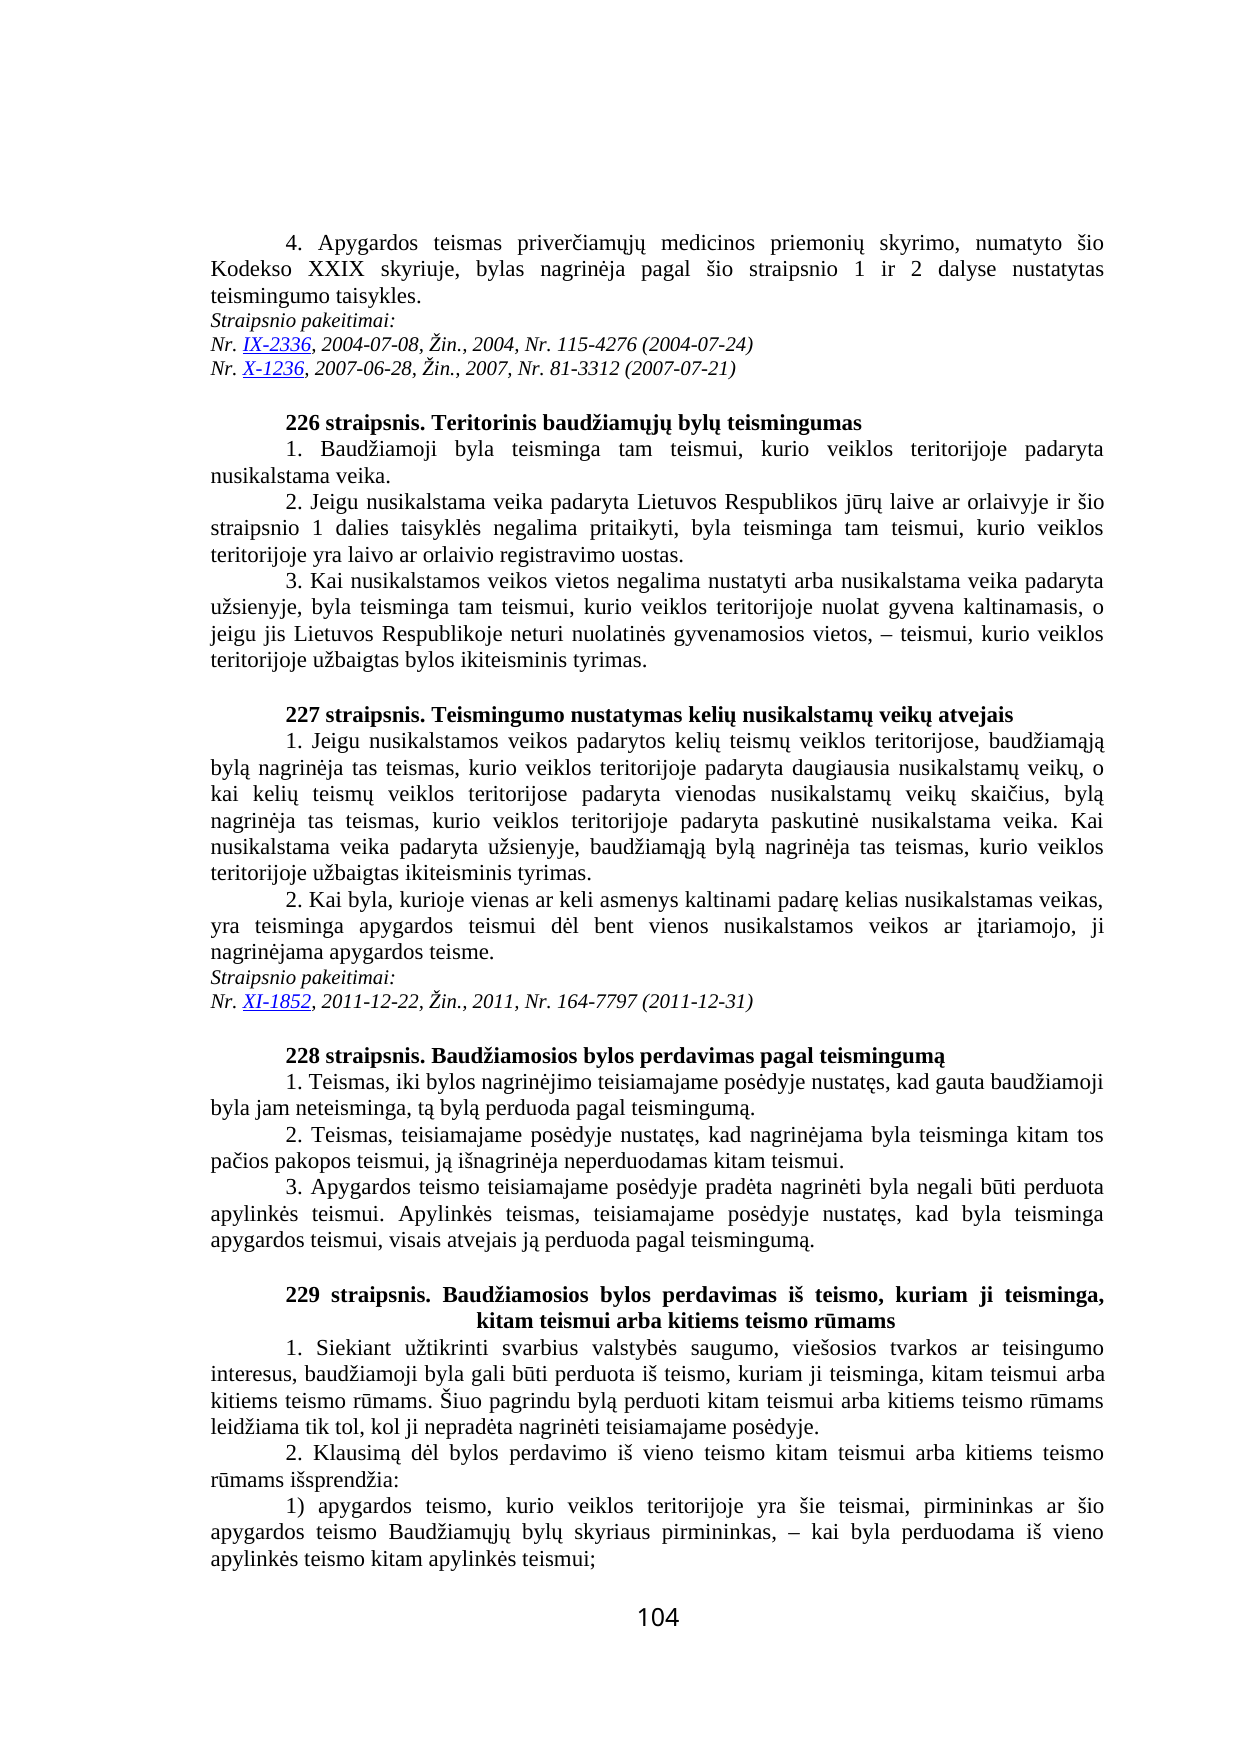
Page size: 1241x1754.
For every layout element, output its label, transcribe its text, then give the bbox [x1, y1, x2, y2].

text 3. Kai nusikalstamos veikos vietos negalima nustatyti arba nusikalstama veika padaryta užsienyje, byla teisminga tam teismui, kurio veiklos teritorijoje nuolat gyvena kaltinamasis, o jeigu jis Lietuvos Respublikoje neturi nuolatinės gyvenamosios vietos, – teismui, kurio veiklos teritorijoje užbaigtas bylos ikiteisminis tyrimas. [210, 567, 1105, 672]
text Nr. XI-1852, 2011-12-22, Žin., 2011, Nr. 164-7797 (2011-12-31) [210, 989, 1105, 1013]
text 4. Apygardos teismas priverčiamųjų medicinos priemonių skyrimo, numatyto šio Kodekso XXIX skyriuje, bylas nagrinėja pagal šio straipsnio 1 ir 2 dalyse nustatytas teismingumo taisykles. [210, 229, 1105, 308]
text 3. Apygardos teismo teisiamajame posėdyje pradėta nagrinėti byla negali būti perduota apylinkės teismui. Apylinkės teismas, teisiamajame posėdyje nustatęs, kad byla teisminga apygardos teismui, visais atvejais ją perduoda pagal teismingumą. [210, 1173, 1105, 1252]
text Nr. X-1236, 2007-06-28, Žin., 2007, Nr. 81-3312 (2007-07-21) [210, 356, 1105, 380]
text 1. Baudžiamoji byla teisminga tam teismui, kurio veiklos teritorijoje padaryta nusikalstama veika. [210, 435, 1105, 488]
text Straipsnio pakeitimai: [210, 308, 1105, 332]
text 1. Teismas, iki bylos nagrinėjimo teisiamajame posėdyje nustatęs, kad gauta baudžiamoji byla jam neteisminga, tą bylą perduoda pagal teismingumą. [210, 1068, 1105, 1121]
text 1. Jeigu nusikalstamos veikos padarytos kelių teismų veiklos teritorijose, baudžiamąją bylą nagrinėja tas teismas, kurio veiklos teritorijoje padaryta daugiausia nusikalstamų veikų, o kai kelių teismų veiklos teritorijose padaryta vienodas nusikalstamų veikų skaičius, bylą nagrinėja tas teismas, kurio veiklos teritorijoje padaryta paskutinė nusikalstama veika. Kai nusikalstama veika padaryta užsienyje, baudžiamąją bylą nagrinėja tas teismas, kurio veiklos teritorijoje užbaigtas ikiteisminis tyrimas. [210, 728, 1105, 886]
text 2. Teismas, teisiamajame posėdyje nustatęs, kad nagrinėjama byla teisminga kitam tos pačios pakopos teismui, ją išnagrinėja neperduodamas kitam teismui. [210, 1121, 1105, 1173]
text 2. Jeigu nusikalstama veika padaryta Lietuvos Respublikos jūrų laive ar orlaivyje ir šio straipsnio 1 dalies taisyklės negalima pritaikyti, byla teisminga tam teismui, kurio veiklos teritorijoje yra laivo ar orlaivio registravimo uostas. [210, 488, 1105, 567]
text 2. Kai byla, kurioje vienas ar keli asmenys kaltinami padarę kelias nusikalstamas veikas, yra teisminga apygardos teismui dėl bent vienos nusikalstamos veikos ar įtariamojo, ji nagrinėjama apygardos teisme. [210, 886, 1105, 965]
text 1. Siekiant užtikrinti svarbius valstybės saugumo, viešosios tvarkos ar teisingumo interesus, baudžiamoji byla gali būti perduota iš teismo, kuriam ji teisminga, kitam teismui arba kitiems teismo rūmams. Šiuo pagrindu bylą perduoti kitam teismui arba kitiems teismo rūmams leidžiama tik tol, kol ji nepradėta nagrinėti teisiamajame posėdyje. [210, 1334, 1105, 1439]
text 227 straipsnis. Teismingumo nustatymas kelių nusikalstamų veikų atvejais [285, 701, 1105, 728]
text 1) apygardos teismo, kurio veiklos teritorijoje yra šie teismai, pirmininkas ar šio apygardos teismo Baudžiamųjų bylų skyriaus pirmininkas, – kai byla perduodama iš vieno apylinkės teismo kitam apylinkės teismui; [210, 1492, 1105, 1571]
text 228 straipsnis. Baudžiamosios bylos perdavimas pagal teismingumą [210, 1042, 1105, 1068]
text 2. Klausimą dėl bylos perdavimo iš vieno teismo kitam teismui arba kitiems teismo rūmams išsprendžia: [210, 1439, 1105, 1492]
text Straipsnio pakeitimai: [210, 965, 1105, 989]
text Nr. IX-2336, 2004-07-08, Žin., 2004, Nr. 115-4276 (2004-07-24) [210, 332, 1105, 356]
text 229 straipsnis. Baudžiamosios bylos perdavimas iš teismo, kuriam ji teisminga, kitam teismui arba kitiems teismo rūmams [285, 1281, 1105, 1334]
text 226 straipsnis. Teritorinis baudžiamųjų bylų teismingumas [210, 409, 1105, 435]
